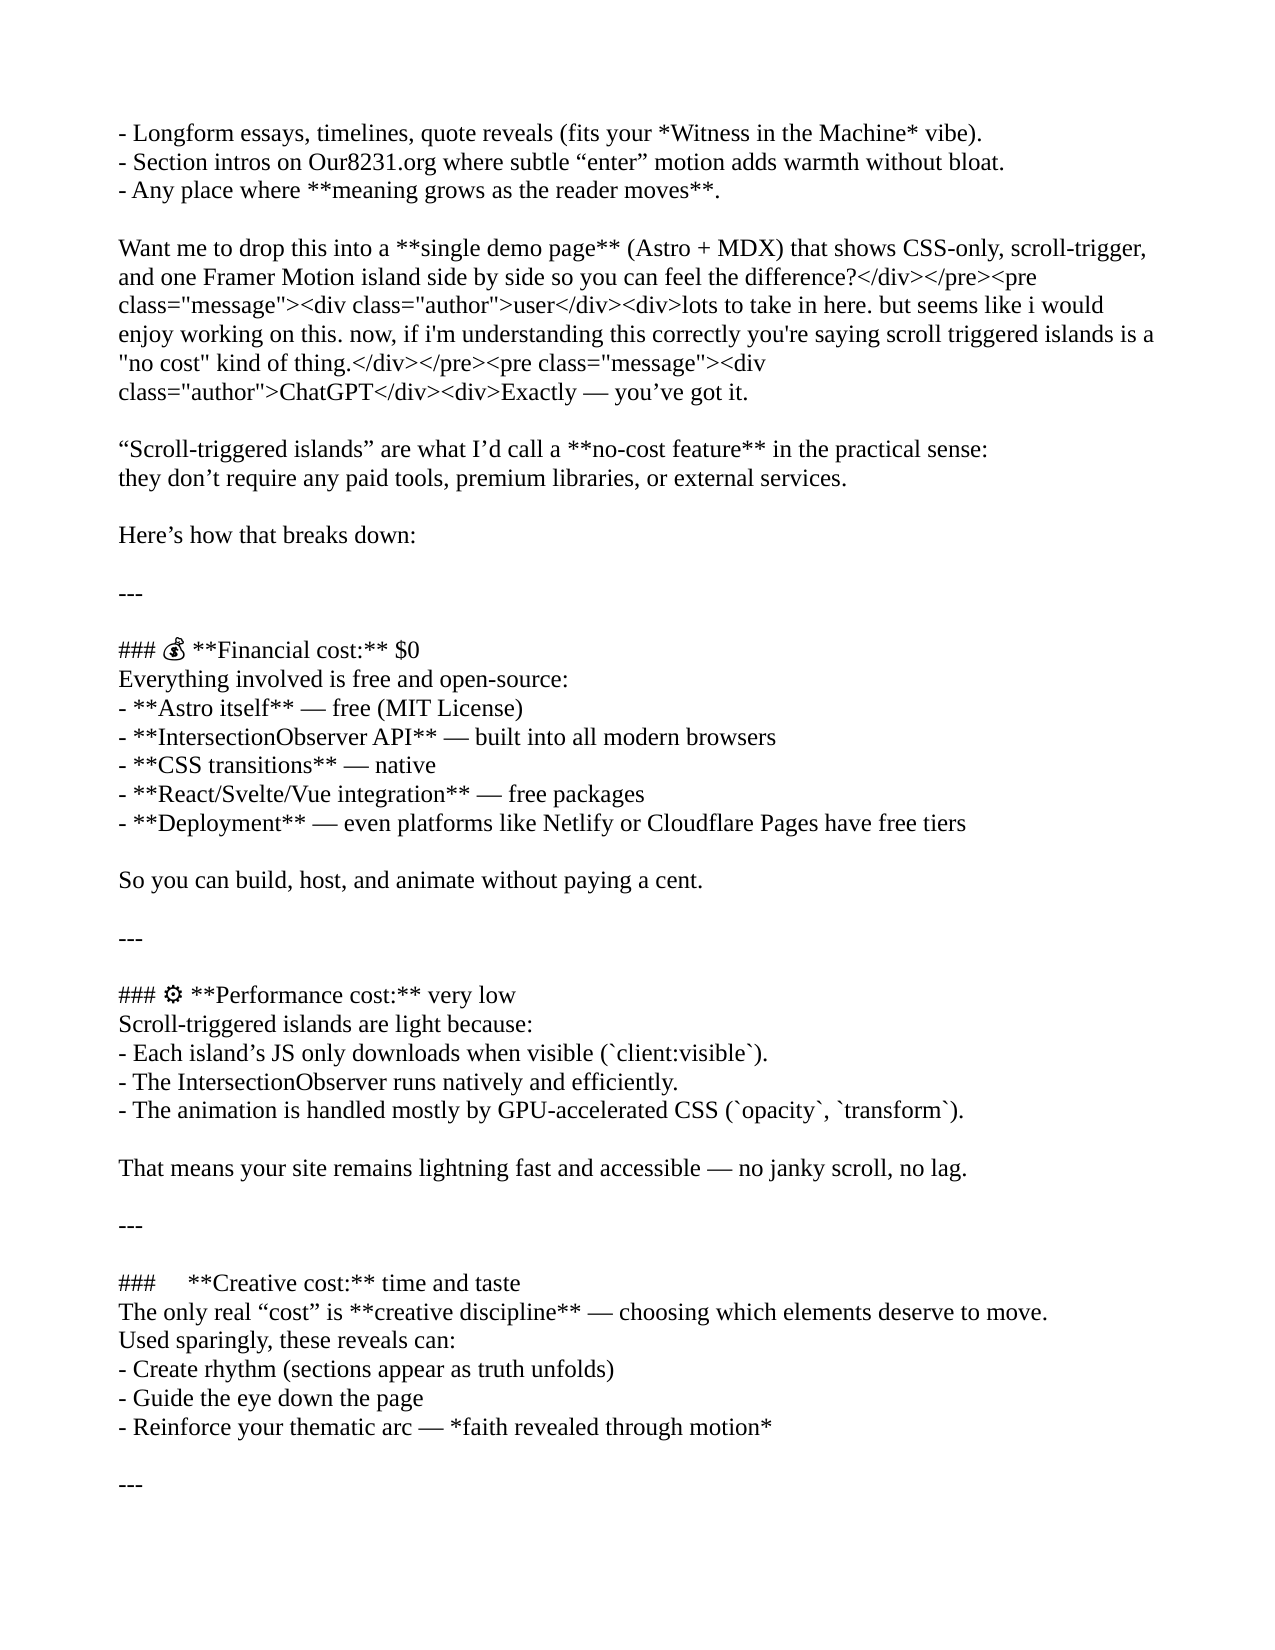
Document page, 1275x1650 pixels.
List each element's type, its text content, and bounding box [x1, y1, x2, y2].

text - Guide the eye down the page [118, 1383, 1157, 1412]
text Want me to drop this into a **single demo page** (Astro + MDX) that shows CSS-only, scroll-trigger, and one Framer Motion island side by side so you can feel the difference?</div></pre><pre class="message"><div class="author">user</div><div>lots to take in here. but seems like i would enjoy working on this. now, if i'm understanding this correctly you're saying scroll triggered islands is a "no cost" kind of thing.</div></pre><pre class="message"><div class="author">ChatGPT</div><div>Exactly — you’ve got it. ✅ [118, 233, 1157, 406]
text --- [118, 1211, 1157, 1239]
text - **React/Svelte/Vue integration** — free packages [118, 779, 1157, 808]
text Used sparingly, these reveals can: [118, 1326, 1157, 1354]
text - **CSS transitions** — native [118, 751, 1157, 779]
text - Any place where **meaning grows as the reader moves**. [118, 176, 1157, 204]
text --- [118, 1469, 1157, 1498]
text ### ⚙️ **Performance cost:** very low [118, 981, 1157, 1009]
text Everything involved is free and open-source: [118, 664, 1157, 693]
text - Section intros on Our8231.org where subtle “enter” motion adds warmth without bloat. [118, 147, 1157, 176]
text - The IntersectionObserver runs natively and efficiently. [118, 1067, 1157, 1096]
text The only real “cost” is **creative discipline** — choosing which elements deserve to move. [118, 1297, 1157, 1326]
text --- [118, 578, 1157, 607]
text - Create rhythm (sections appear as truth unfolds) [118, 1354, 1157, 1383]
text “Scroll-triggered islands” are what I’d call a **no-cost feature** in the practical sense: [118, 434, 1157, 463]
text - **Astro itself** — free (MIT License) [118, 693, 1157, 722]
text ### 💰 **Financial cost:** $0 [118, 636, 1157, 664]
text - The animation is handled mostly by GPU-accelerated CSS (`opacity`, `transform`). [118, 1096, 1157, 1124]
text - Longform essays, timelines, quote reveals (fits your *Witness in the Machine* vibe). [118, 118, 1157, 147]
text ### 🧠 **Creative cost:** time and taste [118, 1268, 1157, 1297]
text - **Deployment** — even platforms like Netlify or Cloudflare Pages have free tiers [118, 808, 1157, 837]
text they don’t require any paid tools, premium libraries, or external services. [118, 463, 1157, 492]
text - **IntersectionObserver API** — built into all modern browsers [118, 722, 1157, 751]
text Here’s how that breaks down: [118, 521, 1157, 549]
text --- [118, 923, 1157, 952]
text So you can build, host, and animate without paying a cent. [118, 866, 1157, 894]
text - Reinforce your thematic arc — *faith revealed through motion* [118, 1412, 1157, 1441]
text - Each island’s JS only downloads when visible (`client:visible`). [118, 1038, 1157, 1067]
text That means your site remains lightning fast and accessible — no janky scroll, no lag. [118, 1153, 1157, 1182]
text Scroll-triggered islands are light because: [118, 1009, 1157, 1038]
